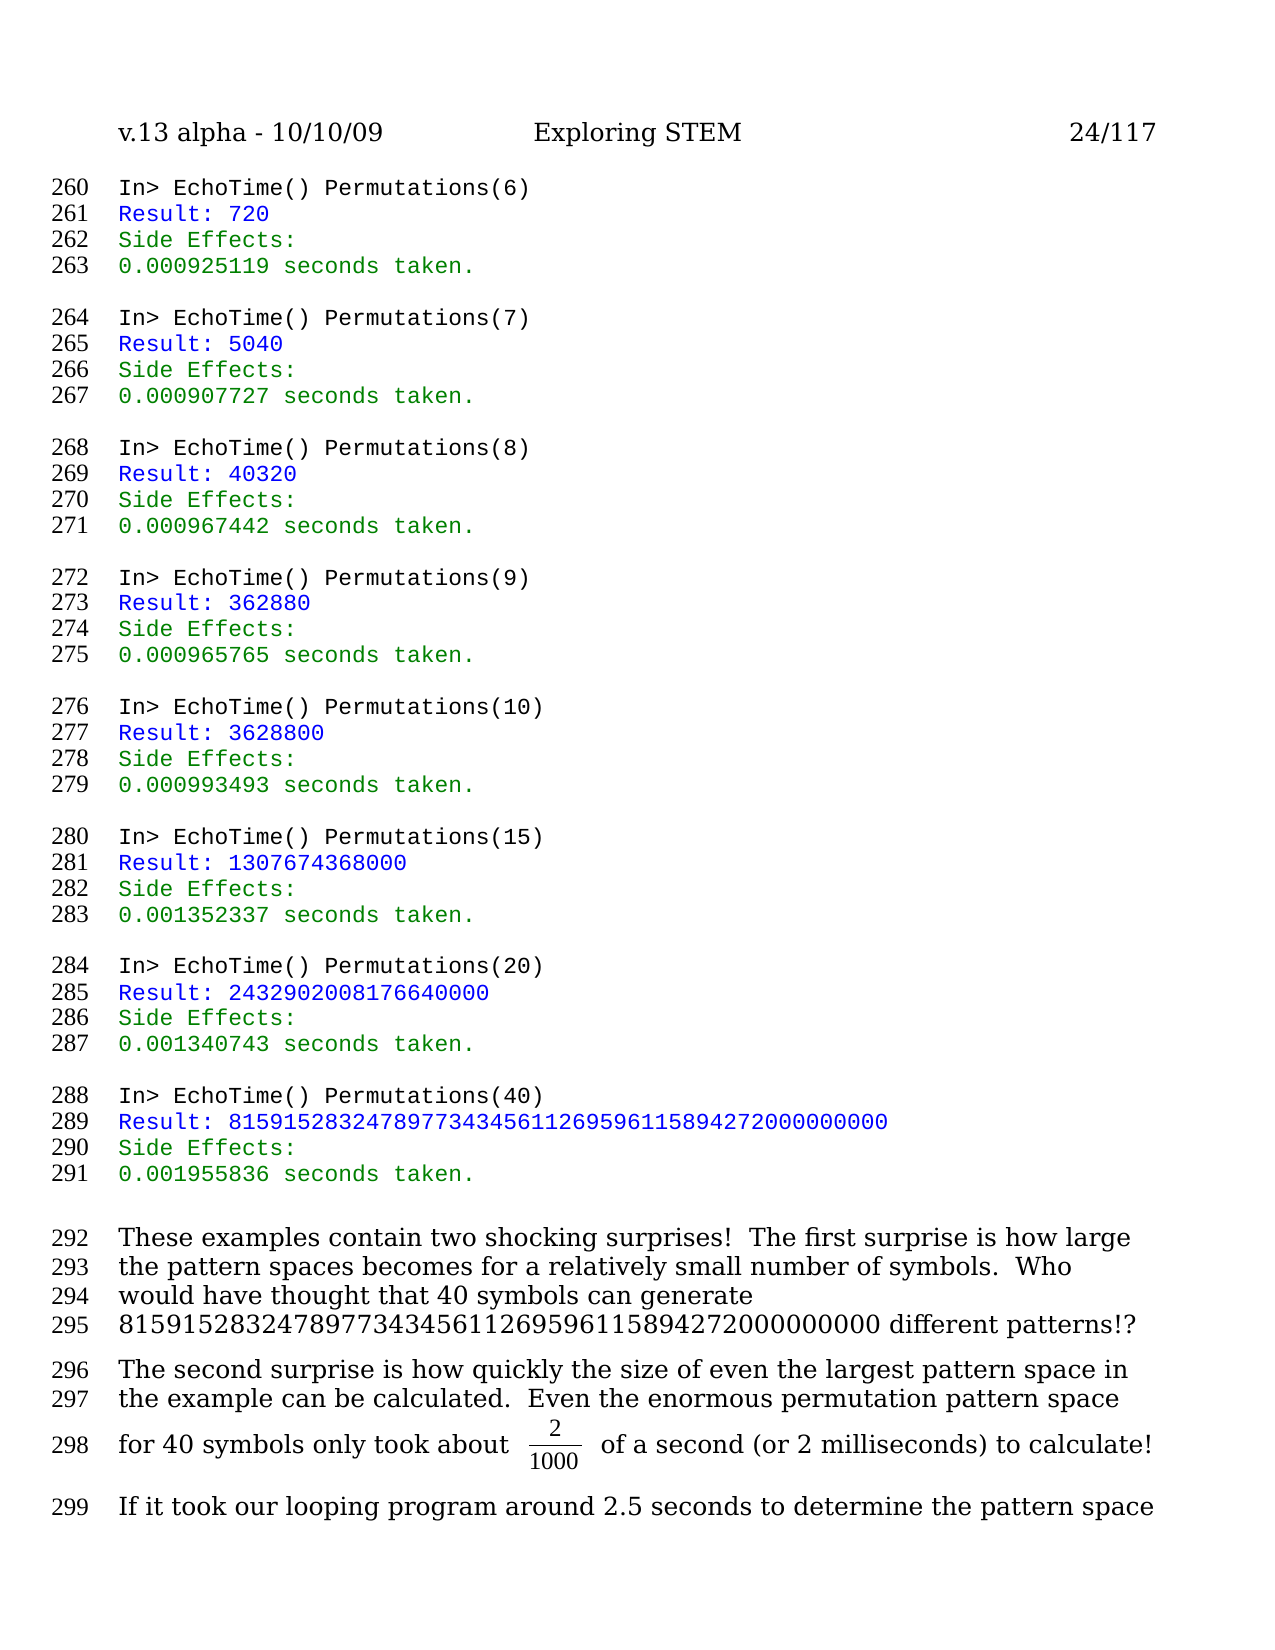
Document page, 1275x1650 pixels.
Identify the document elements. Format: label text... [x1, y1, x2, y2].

text Side Effects: [118, 877, 1157, 903]
text Side Effects: [118, 747, 1157, 773]
text In> EchoTime() Permutations(40) [118, 1084, 1157, 1111]
text 0.000965765 seconds taken. [118, 644, 1157, 669]
text Side Effects: [118, 358, 1157, 384]
text 0.000925119 seconds taken. [118, 254, 1157, 281]
text Result: 815915283247897734345611269596115894272000000000 [118, 1111, 1157, 1136]
text Result: 2432902008176640000 [118, 981, 1157, 1007]
text Result: 5040 [118, 332, 1157, 358]
text In> EchoTime() Permutations(7) [118, 306, 1157, 332]
text 0.001955836 seconds taken. [118, 1162, 1157, 1188]
text In> EchoTime() Permutations(8) [118, 436, 1157, 462]
text Side Effects: [118, 488, 1157, 514]
text Side Effects: [118, 229, 1157, 254]
text 0.000967442 seconds taken. [118, 514, 1157, 540]
text Result: 362880 [118, 592, 1157, 618]
text Result: 720 [118, 203, 1157, 229]
text In> EchoTime() Permutations(6) [118, 177, 1157, 203]
text Side Effects: [118, 1136, 1157, 1162]
text Result: 40320 [118, 462, 1157, 488]
text 0.000907727 seconds taken. [118, 384, 1157, 410]
text In> EchoTime() Permutations(10) [118, 696, 1157, 721]
text 0.000993493 seconds taken. [118, 773, 1157, 799]
text Result: 3628800 [118, 721, 1157, 747]
text 0.001352337 seconds taken. [118, 903, 1157, 929]
text Result: 1307674368000 [118, 851, 1157, 877]
text Side Effects: [118, 618, 1157, 644]
text If it took our looping program around 2.5 seconds to determine the pattern space [118, 1492, 1157, 1521]
text The second surprise is how quickly the size of even the largest pattern space in the example can be calculated. Even the enormous permutation pattern space for 40 symbols only took aboutof a second (or 2 milliseconds) to calculate! [118, 1355, 1157, 1477]
text In> EchoTime() Permutations(20) [118, 955, 1157, 981]
text In> EchoTime() Permutations(9) [118, 566, 1157, 592]
text Side Effects: [118, 1007, 1157, 1033]
text In> EchoTime() Permutations(15) [118, 825, 1157, 851]
text 0.001340743 seconds taken. [118, 1033, 1157, 1059]
text These examples contain two shocking surprises! The first surprise is how large the pattern spaces becomes for a relatively small number of symbols. Who would have thought that 40 symbols can generate 815915283247897734345611269596115894272000000000 different patterns!? [118, 1223, 1157, 1340]
